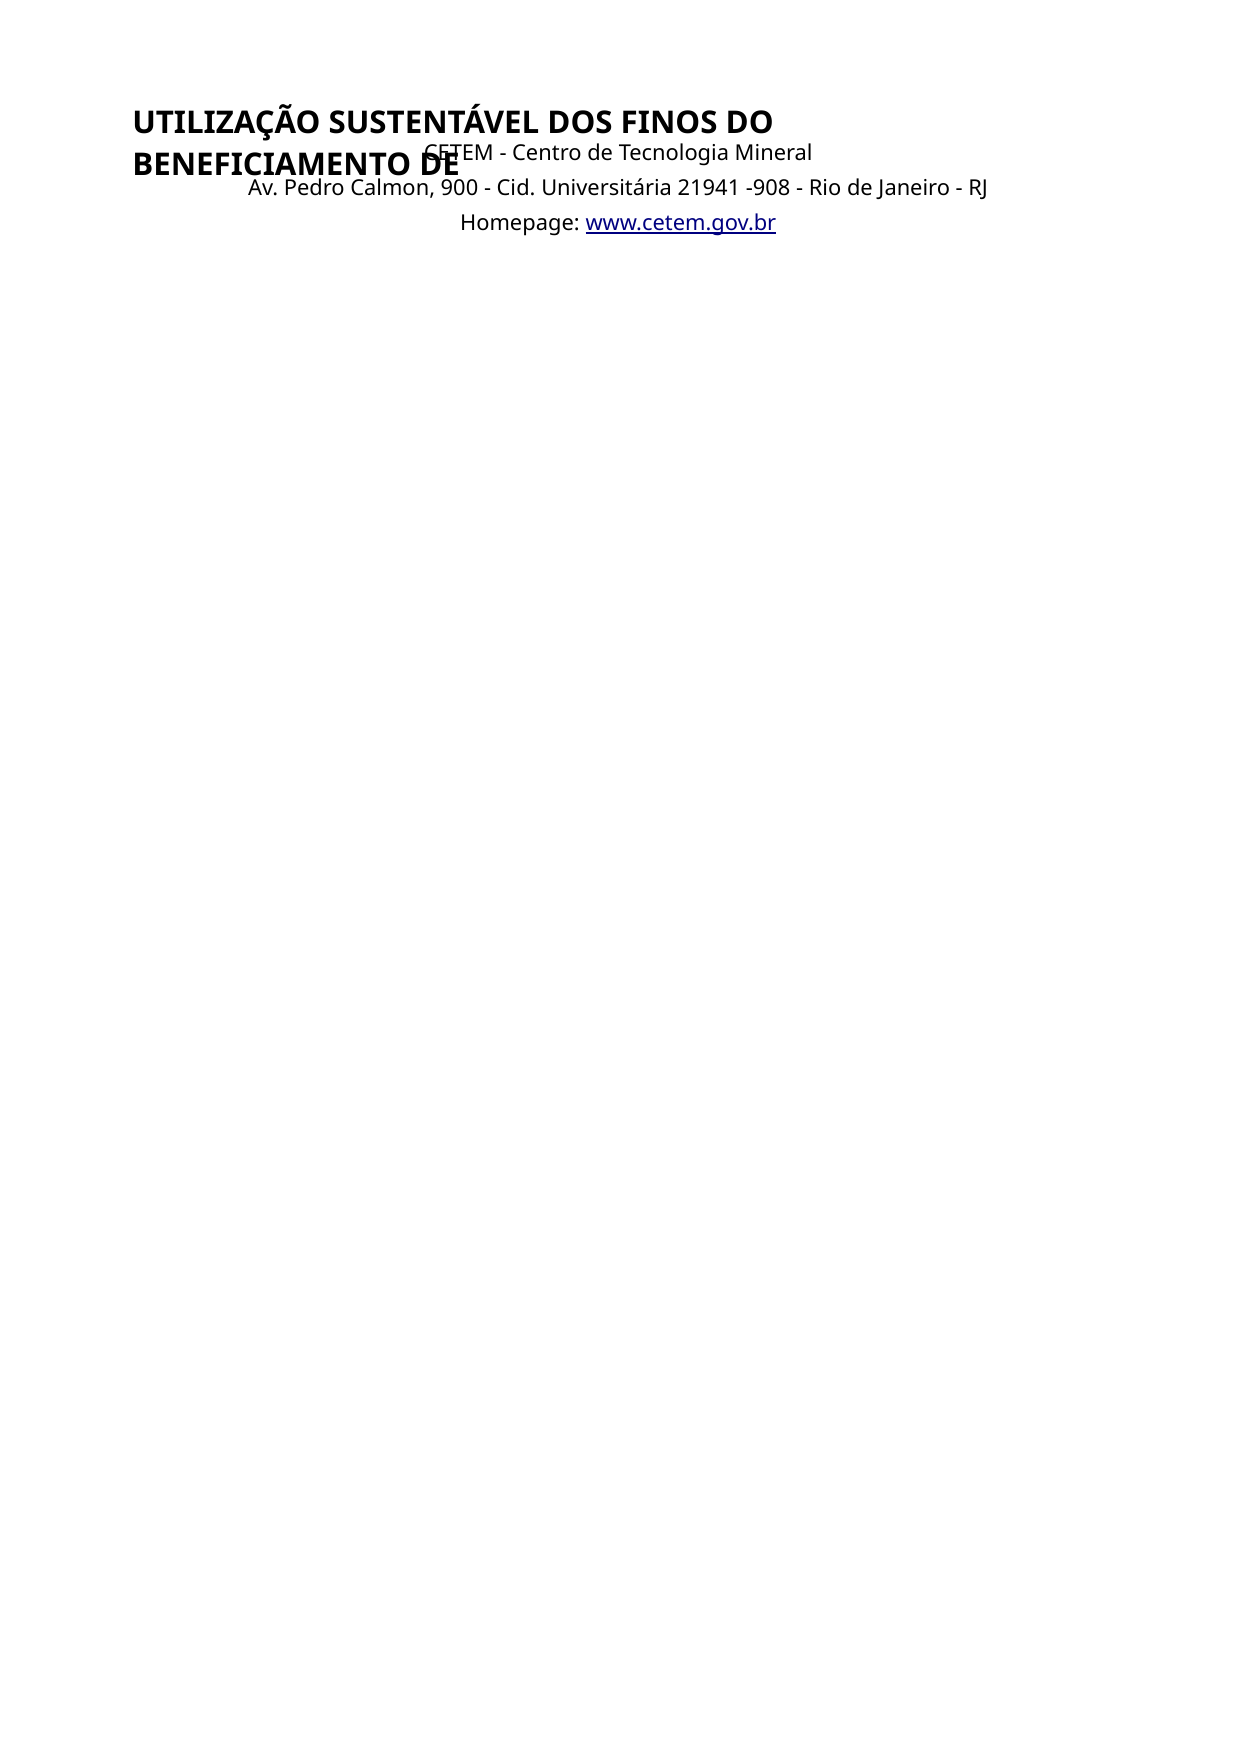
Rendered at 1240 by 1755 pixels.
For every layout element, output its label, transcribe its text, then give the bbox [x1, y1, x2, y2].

text CETEM - Centro de Tecnologia Mineral Av. Pedro Calmon, 900 - Cid. Universitária 21941 -908 - Rio de Janeiro - RJ [74, 132, 1162, 202]
text Homepage: www.cetem.gov.br [74, 202, 1162, 237]
